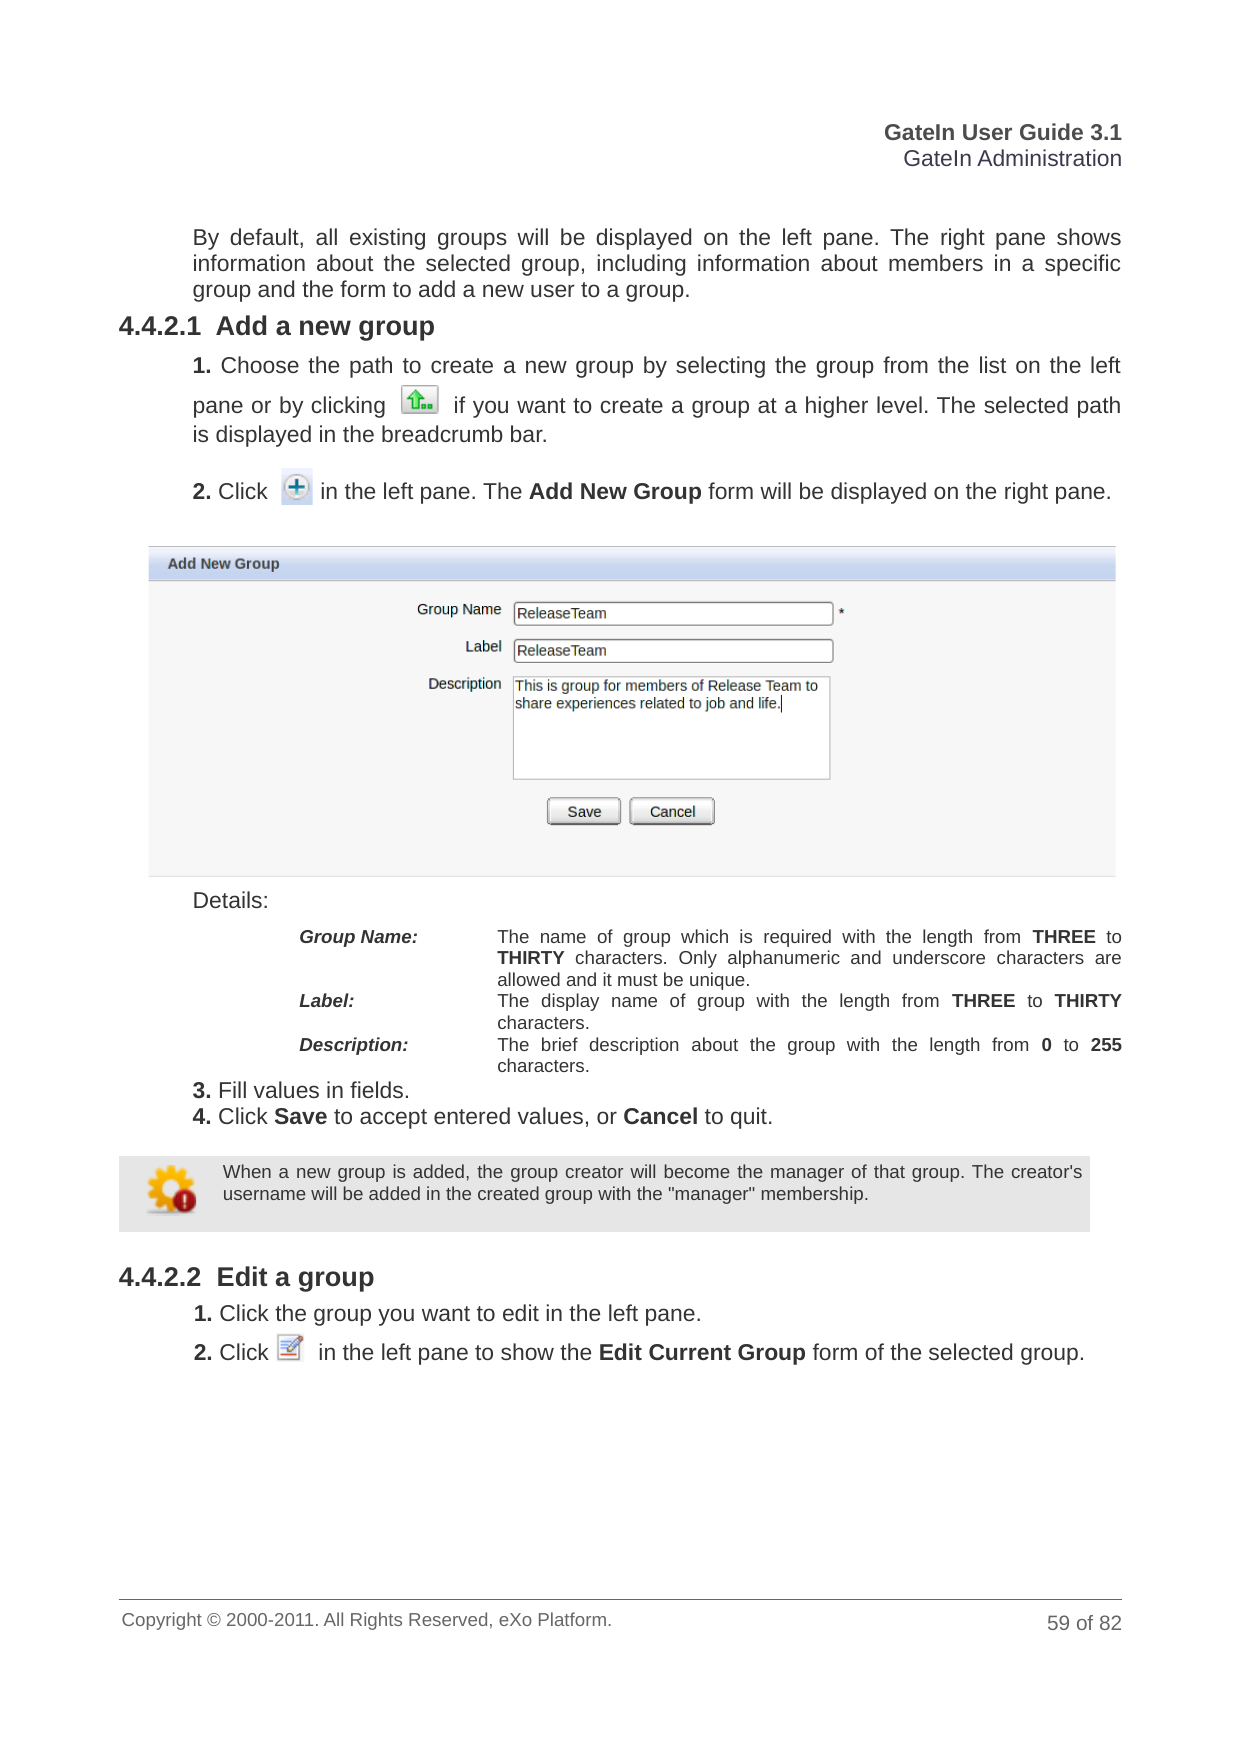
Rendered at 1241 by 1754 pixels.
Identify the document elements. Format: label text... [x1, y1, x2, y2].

text Label: The display name of group with the length from THREE to THIRTY characters. [299, 990, 1122, 1033]
subtitle Edit a group [118, 1261, 1122, 1292]
picture [401, 385, 439, 414]
list 2. Click in the left pane to show the Edit Current Group form of the selected group. [156, 1326, 1122, 1369]
picture [148, 544, 1116, 880]
list 3. Fill values in fields. [155, 1077, 1122, 1103]
table_header When a new group is added, the group creator will become the manager of that group. The creator's username will be added in the created group with the "manager" membership. [217, 1156, 1090, 1232]
text Group Name: The name of group which is required with the length from THREE to THIRTY characters. Only alphanumeric and underscore characters are allowed and it must be unique. [299, 926, 1122, 990]
list 1. Choose the path to create a new group by selecting the group from the list on the left pane or by clicking if you want to create a group at a higher level. The selected path is displayed in the breadcrumb bar. [155, 352, 1122, 448]
picture [146, 1165, 197, 1216]
picture [281, 468, 313, 505]
text By default, all existing groups will be displayed on the left pane. The right pane shows information about the selected group, including information about members in a specific group and the form to add a new user to a group. [192, 223, 1122, 303]
list 1. Click the group you want to edit in the left pane. [156, 1300, 1122, 1326]
table_header [119, 1156, 217, 1232]
list 4. Click Save to accept entered values, or Cancel to quit. [155, 1103, 1122, 1129]
list 2. Click in the left pane. The Add New Group form will be displayed on the right pane. [155, 461, 1122, 512]
list Details: [155, 880, 1122, 913]
picture [276, 1333, 305, 1362]
subtitle Add a new group [118, 310, 1122, 341]
text Description: The brief description about the group with the length from 0 to 255 characters. [299, 1033, 1122, 1077]
